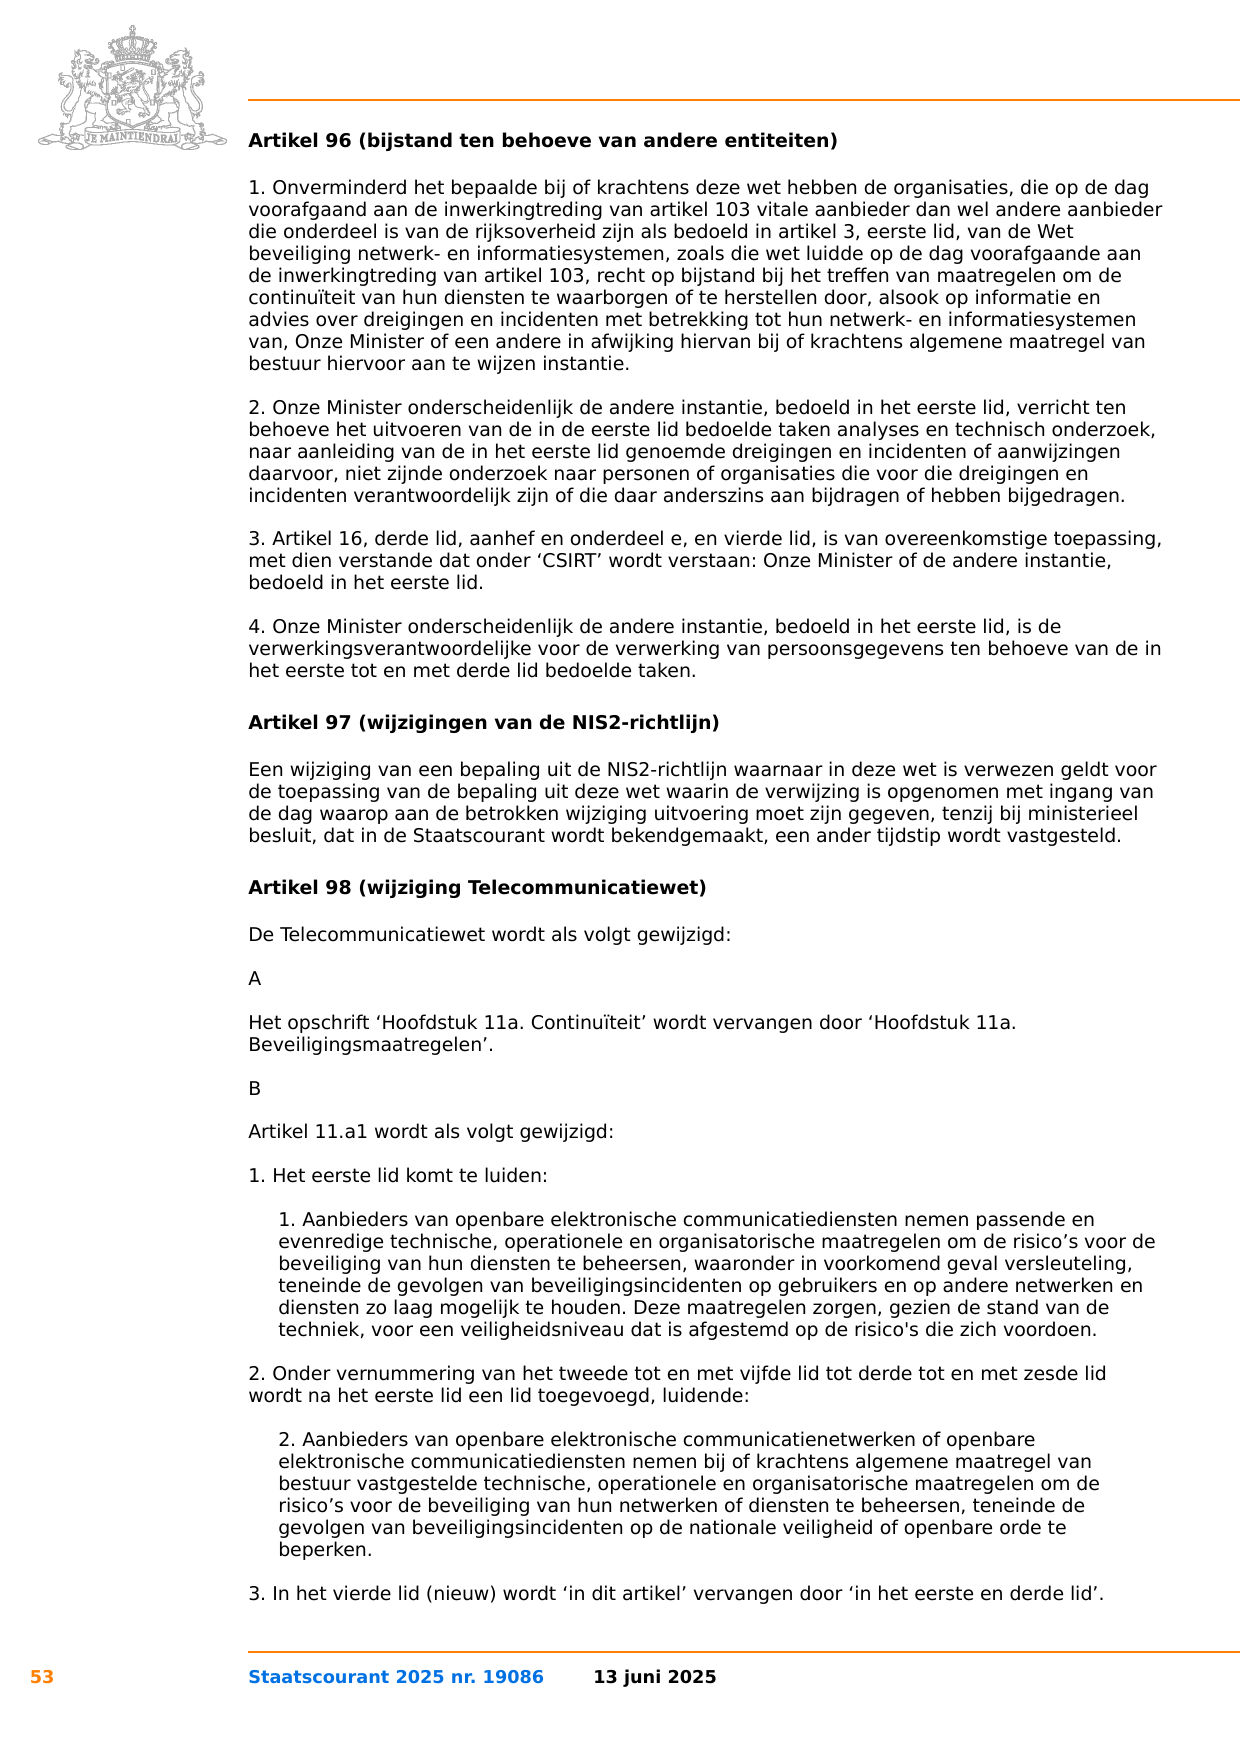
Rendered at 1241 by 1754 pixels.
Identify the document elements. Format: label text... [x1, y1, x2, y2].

text 1. Aanbieders van openbare elektronische communicatiediensten nemen passende en evenredige technische, operationele en organisatorische maatregelen om de risico’s voor de beveiliging van hun diensten te beheersen, waaronder in voorkomend geval versleuteling, teneinde de gevolgen van beveiligingsincidenten op gebruikers en op andere netwerken en diensten zo laag mogelijk te houden. Deze maatregelen zorgen, gezien de stand van de techniek, voor een veiligheidsniveau dat is afgestemd op de risico's die zich voordoen. [278, 1209, 1163, 1341]
text Het opschrift ‘Hoofdstuk 11a. Continuïteit’ wordt vervangen door ‘Hoofdstuk 11a. Beveiligingsmaatregelen’. [248, 1012, 1163, 1056]
text 2. Onze Minister onderscheidenlijk de andere instantie, bedoeld in het eerste lid, verricht ten behoeve het uitvoeren van de in de eerste lid bedoelde taken analyses en technisch onderzoek, naar aanleiding van de in het eerste lid genoemde dreigingen en incidenten of aanwijzingen daarvoor, niet zijnde onderzoek naar personen of organisaties die voor die dreigingen en incidenten verantwoordelijk zijn of die daar anderszins aan bijdragen of hebben bijgedragen. [248, 397, 1163, 506]
text 1. Onverminderd het bepaalde bij of krachtens deze wet hebben de organisaties, die op de dag voorafgaand aan de inwerkingtreding van artikel 103 vitale aanbieder dan wel andere aanbieder die onderdeel is van de rijksoverheid zijn als bedoeld in artikel 3, eerste lid, van de Wet beveiliging netwerk- en informatiesystemen, zoals die wet luidde op de dag voorafgaande aan de inwerkingtreding van artikel 103, recht op bijstand bij het treffen van maatregelen om de continuïteit van hun diensten te waarborgen of te herstellen door, alsook op informatie en advies over dreigingen en incidenten met betrekking tot hun netwerk- en informatiesystemen van, Onze Minister of een andere in afwijking hiervan bij of krachtens algemene maatregel van bestuur hiervoor aan te wijzen instantie. [248, 177, 1163, 375]
text Een wijziging van een bepaling uit de NIS2-richtlijn waarnaar in deze wet is verwezen geldt voor de toepassing van de bepaling uit deze wet waarin de verwijzing is opgenomen met ingang van de dag waarop aan de betrokken wijziging uitvoering moet zijn gegeven, tenzij bij ministerieel besluit, dat in de Staatscourant wordt bekendgemaakt, een ander tijdstip wordt vastgesteld. [248, 759, 1163, 847]
subtitle Artikel 98 (wijziging Telecommunicatiewet) [248, 877, 1163, 899]
text 4. Onze Minister onderscheidenlijk de andere instantie, bedoeld in het eerste lid, is de verwerkingsverantwoordelijke voor de verwerking van persoonsgegevens ten behoeve van de in het eerste tot en met derde lid bedoelde taken. [248, 616, 1163, 682]
text 2. Onder vernummering van het tweede tot en met vijfde lid tot derde tot en met zesde lid wordt na het eerste lid een lid toegevoegd, luidende: [248, 1363, 1163, 1407]
text B [248, 1077, 1163, 1099]
text 3. Artikel 16, derde lid, aanhef en onderdeel e, en vierde lid, is van overeenkomstige toepassing, met dien verstande dat onder ‘CSIRT’ wordt verstaan: Onze Minister of de andere instantie, bedoeld in het eerste lid. [248, 528, 1163, 594]
text Artikel 11.a1 wordt als volgt gewijzigd: [248, 1121, 1163, 1143]
picture [38, 25, 227, 150]
text A [248, 968, 1163, 990]
text De Telecommunicatiewet wordt als volgt gewijzigd: [248, 924, 1163, 946]
text 1. Het eerste lid komt te luiden: [248, 1165, 1163, 1187]
subtitle Artikel 96 (bijstand ten behoeve van andere entiteiten) [248, 130, 1163, 152]
subtitle Artikel 97 (wijzigingen van de NIS2-richtlijn) [248, 712, 1163, 734]
text 2. Aanbieders van openbare elektronische communicatienetwerken of openbare elektronische communicatiediensten nemen bij of krachtens algemene maatregel van bestuur vastgestelde technische, operationele en organisatorische maatregelen om de risico’s voor de beveiliging van hun netwerken of diensten te beheersen, teneinde de gevolgen van beveiligingsincidenten op de nationale veiligheid of openbare orde te beperken. [278, 1429, 1163, 1561]
text 3. In het vierde lid (nieuw) wordt ‘in dit artikel’ vervangen door ‘in het eerste en derde lid’. [248, 1582, 1163, 1604]
